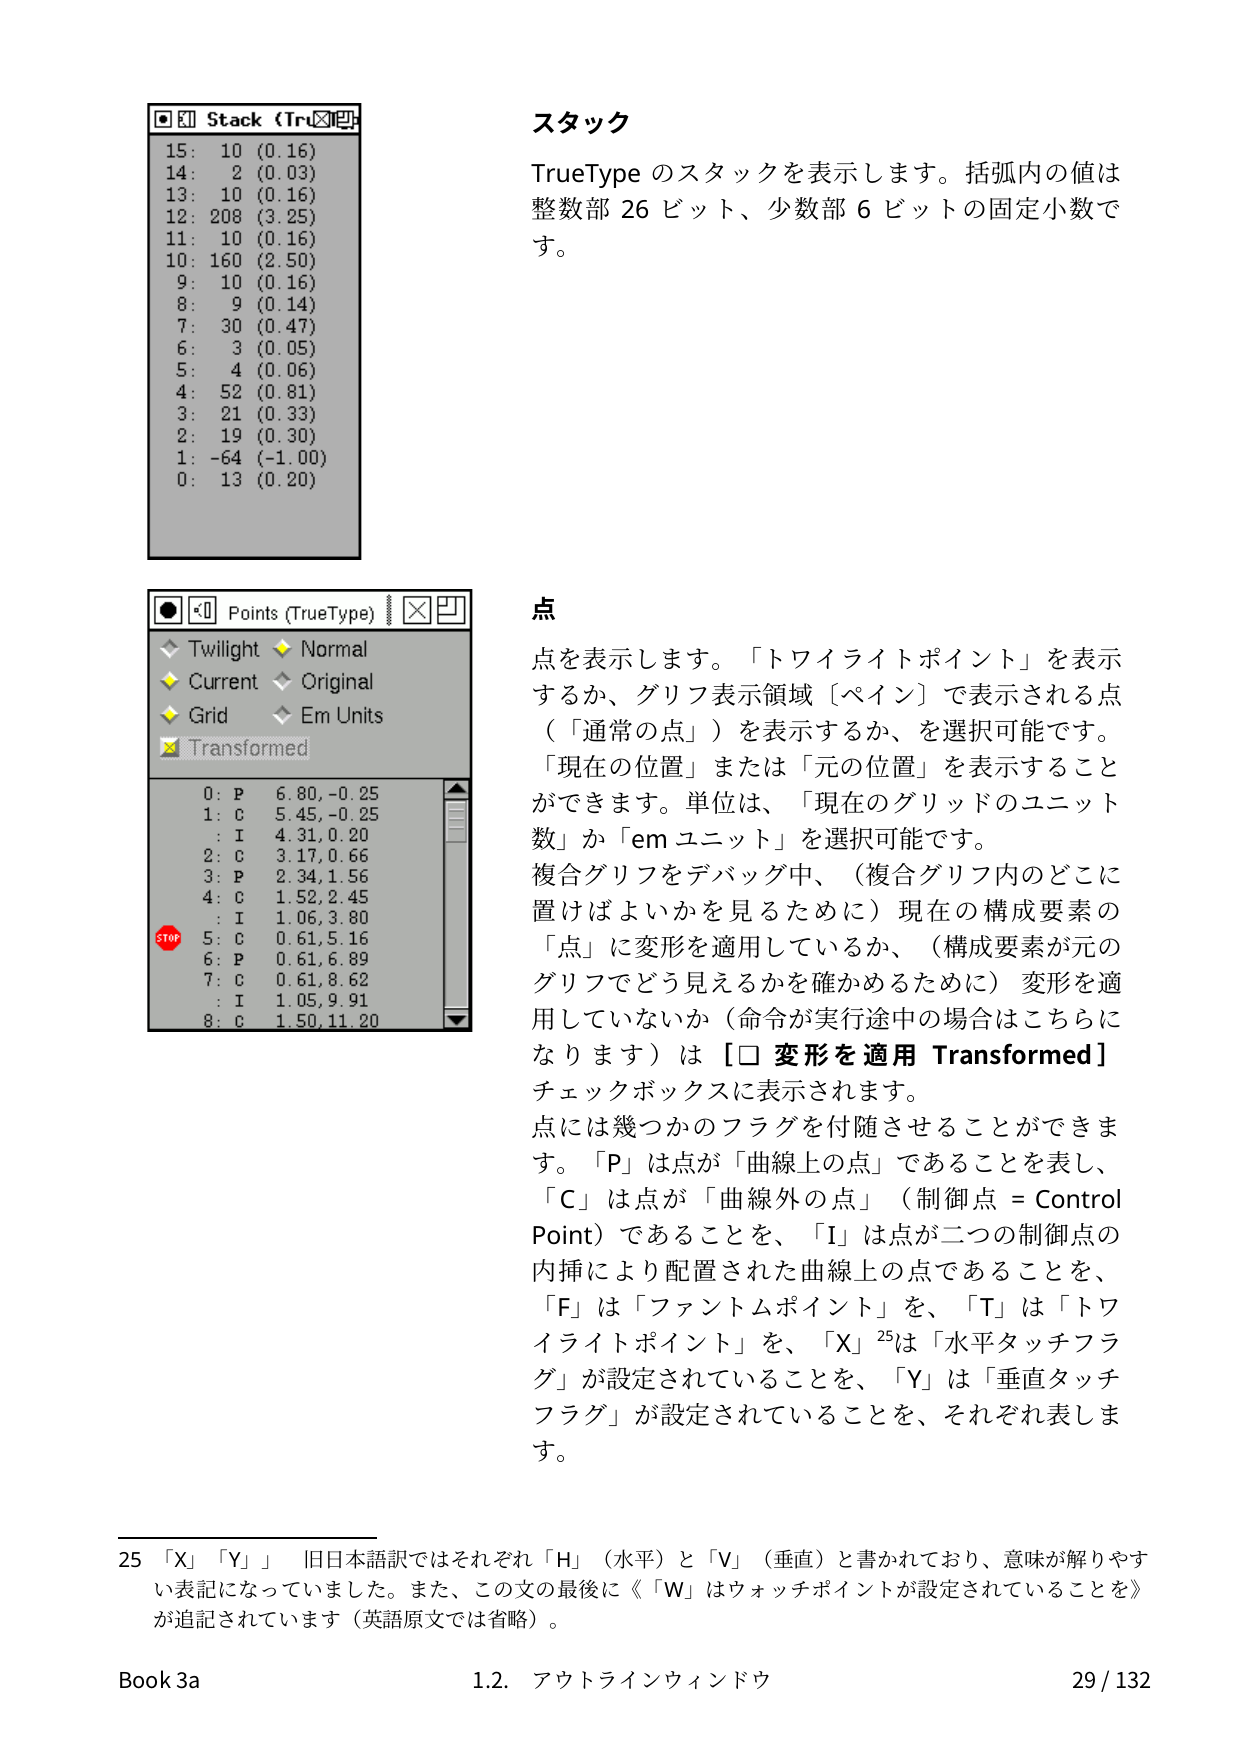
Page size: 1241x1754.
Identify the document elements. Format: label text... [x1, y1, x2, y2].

table_cell [118, 89, 502, 574]
table_cell スタック TrueType のスタックを表示します。括弧内の値は整数部 26 ビット、少数部 6 ビットの固定小数です。 [502, 89, 1152, 574]
picture [147, 103, 362, 560]
table_cell [118, 574, 502, 1497]
picture [147, 589, 473, 1032]
table_cell 点 点を表示します。「トワイライトポイント」を表示するか、グリフ表示領域〔ペイン〕で表示される点（「通常の点」）を表示するか、を選択可能です。「現在の位置」または「元の位置」を表示することができます。単位は、「現在のグリッドのユニット数」か「em ユニット」を選択可能です。 複合グリフをデバッグ中、（複合グリフ内のどこに置けばよいかを見るために）現在の構成要素の「点」に変形を適用しているか、（構成要素が元のグリフでどう見えるかを確かめるために） 変形を適用していないか（命令が実行途中の場合はこちらになります）は［❑ 変形を適用 Transformed］チェックボックスに表示されます。 点には幾つかのフラグを付随させることができます。「P」は点が「曲線上の点」であることを表し、「C」は点が「曲線外の点」（制御点 = Control Point）であることを、「I」は点が二つの制御点の内挿により配置された曲線上の点であることを、「F」は「ファントムポイント」を、「T」は「トワイライトポイント」を、「X」は「水平タッチフラグ」が設定されていることを、「Y」は「垂直タッチフラグ」が設定されていることを、それぞれ表します。 [502, 574, 1152, 1497]
